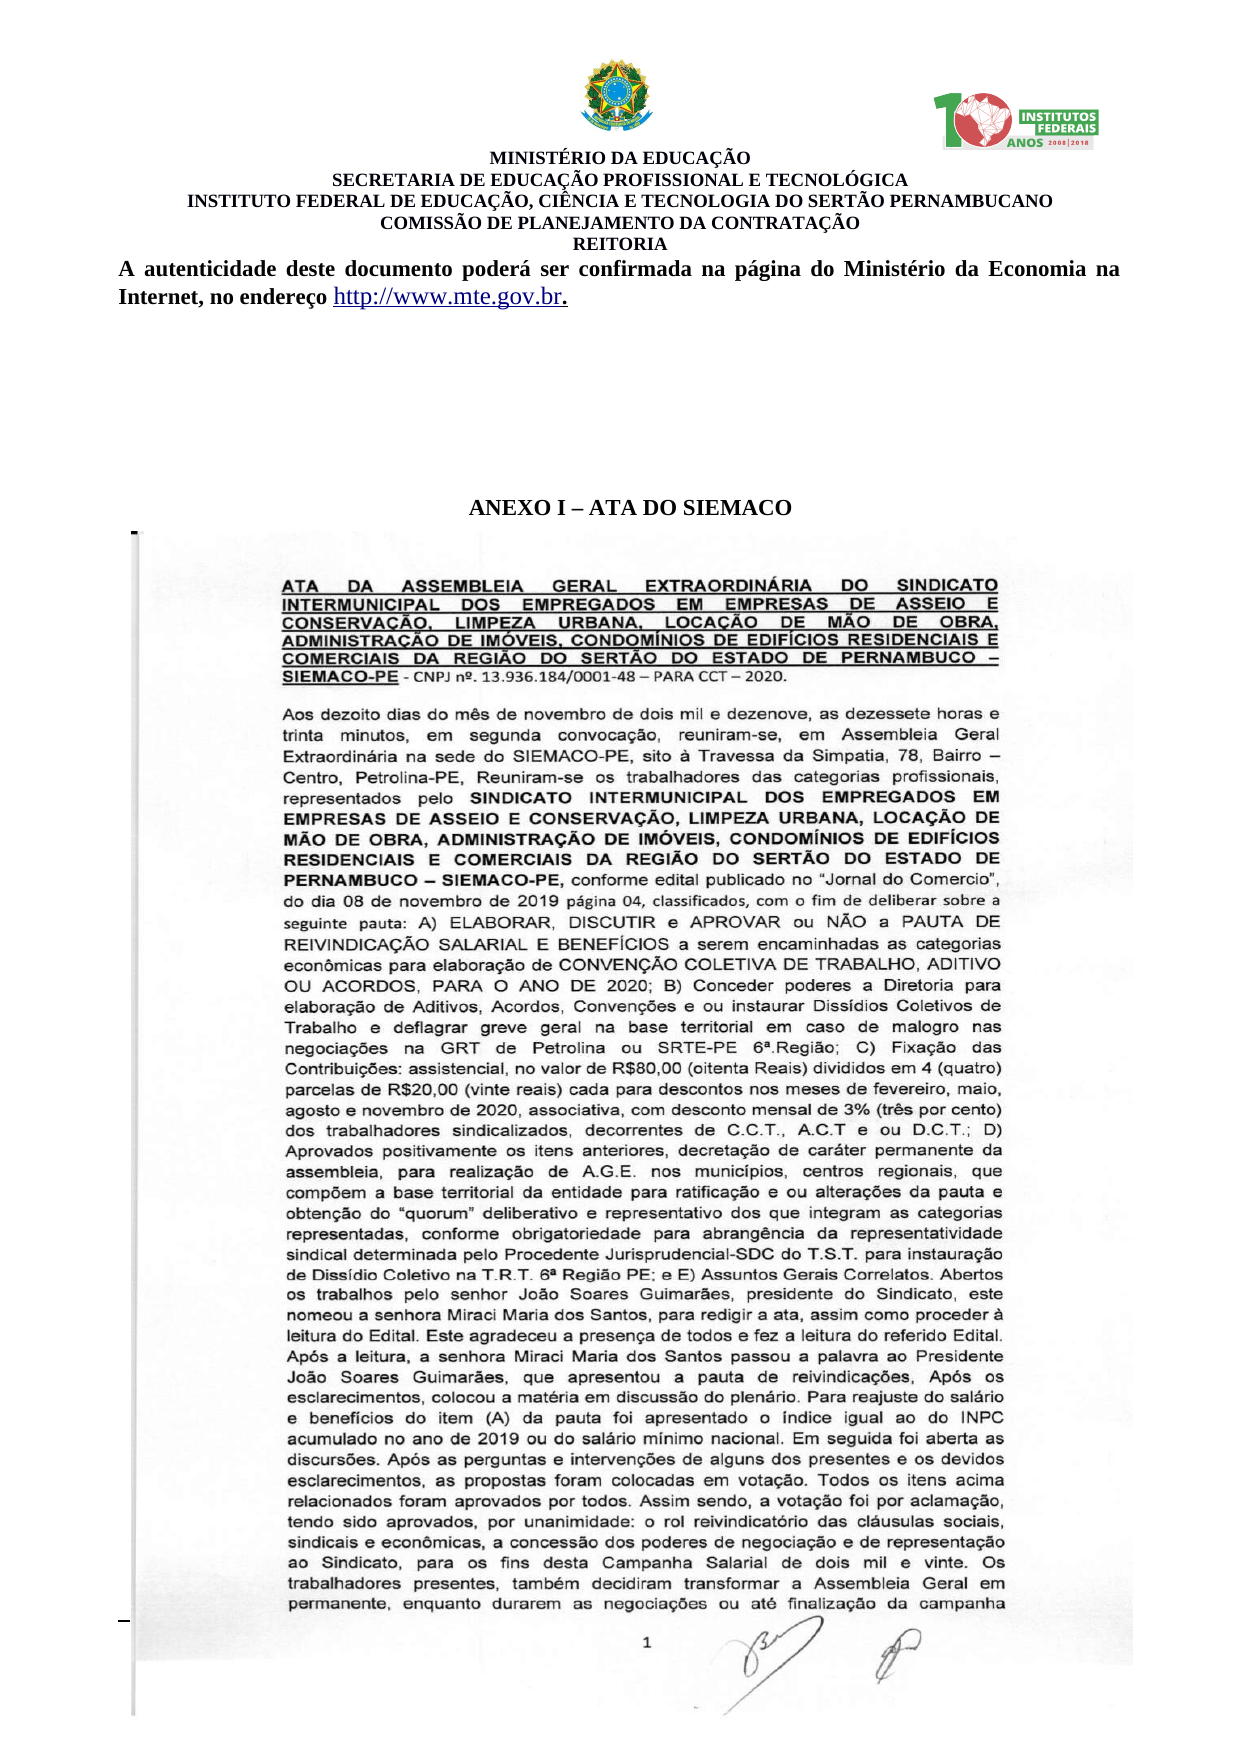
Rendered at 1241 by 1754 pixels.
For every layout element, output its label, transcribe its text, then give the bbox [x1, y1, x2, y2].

picture [579, 58, 654, 132]
picture [933, 93, 1099, 150]
picture [131, 531, 1132, 1729]
text ANEXO I – ATA DO SIEMACO [158, 494, 1103, 521]
text A autenticidade deste documento poderá ser confirmada na página do Ministério da Economia na Internet, no endereço http://www.mte.gov.br. [118, 255, 1122, 310]
